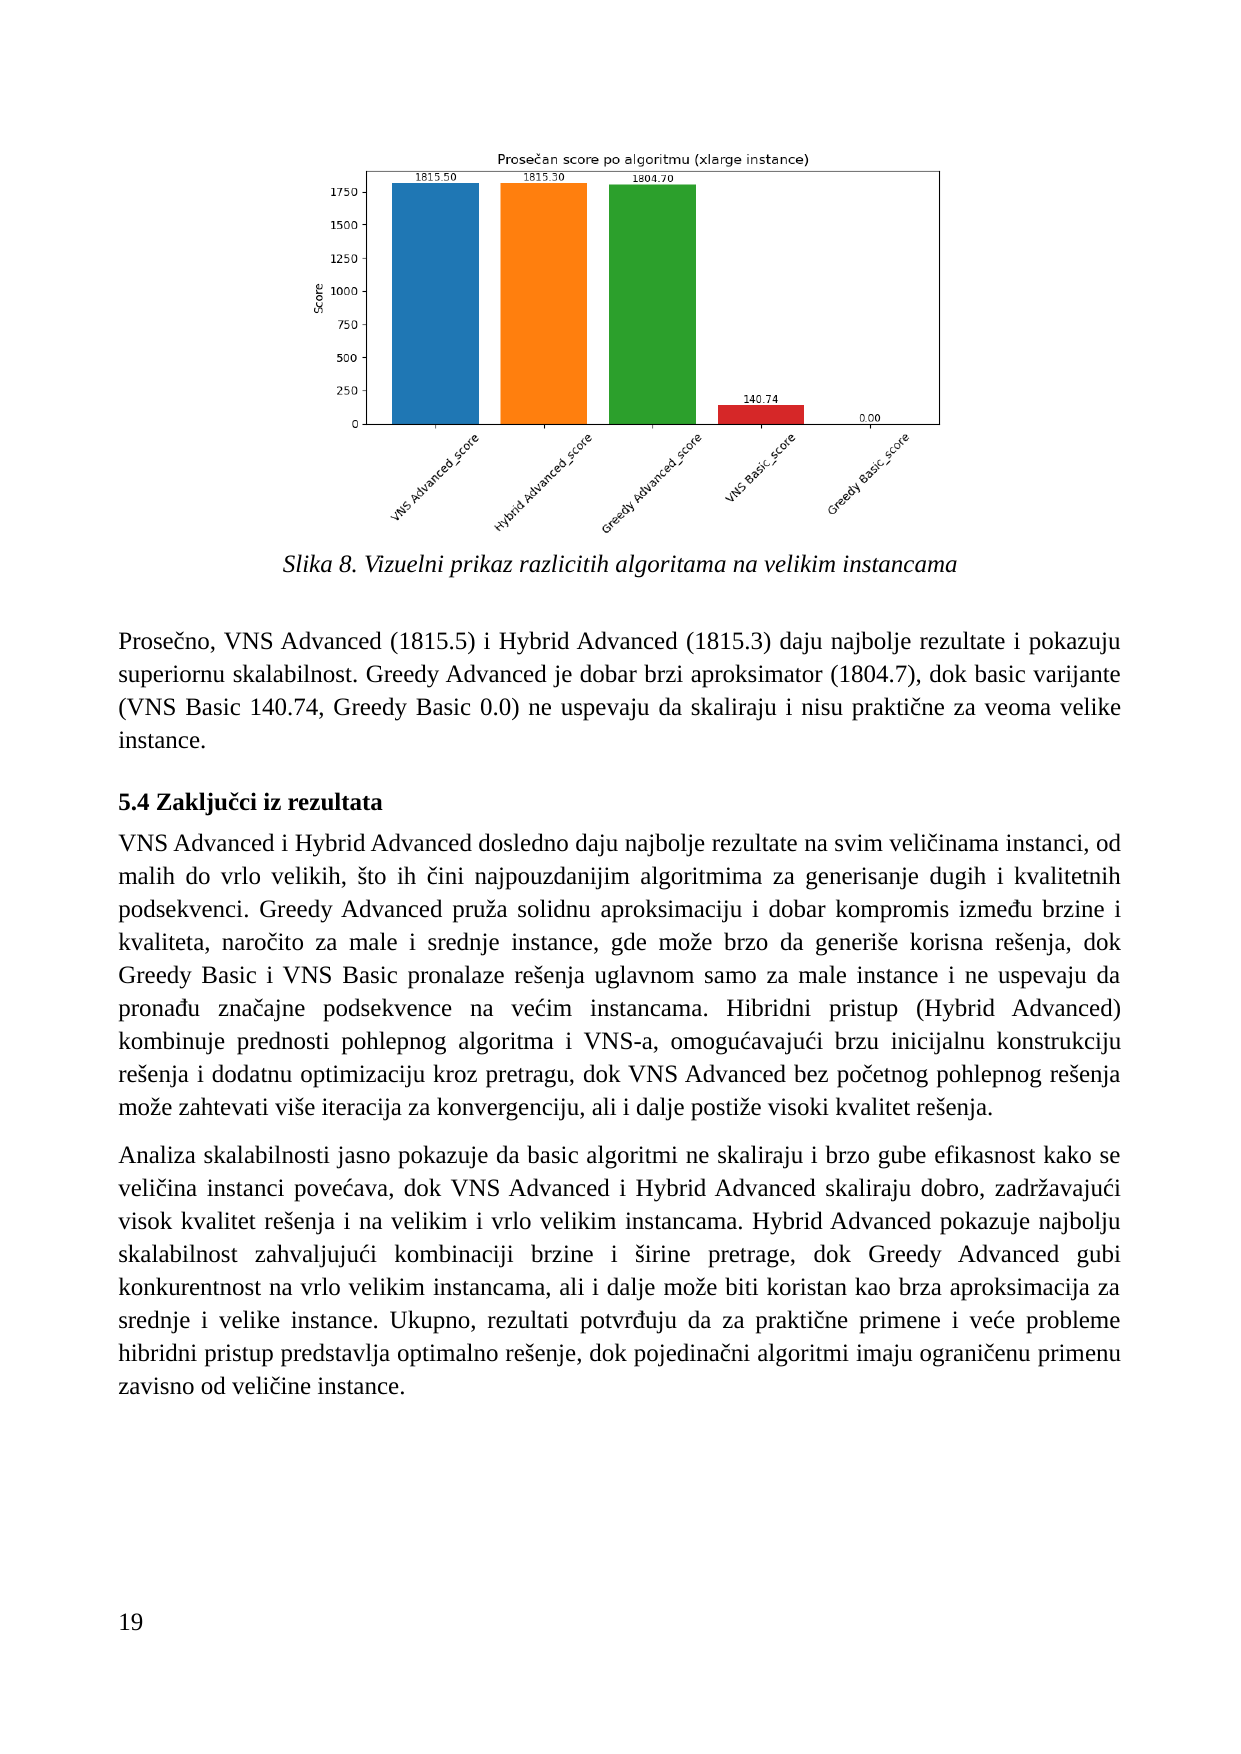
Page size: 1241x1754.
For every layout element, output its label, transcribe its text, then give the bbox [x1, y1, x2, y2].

subtitle 5.4 Zaključci iz rezultata [118, 787, 1122, 816]
text VNS Advanced i Hybrid Advanced dosledno daju najbolje rezultate na svim veličinama instanci, od malih do vrlo velikih, što ih čini najpouzdanijim algoritmima za generisanje dugih i kvalitetnih podsekvenci. Greedy Advanced pruža solidnu aproksimaciju i dobar kompromis između brzine i kvaliteta, naročito za male i srednje instance, gde može brzo da generiše korisna rešenja, dok Greedy Basic i VNS Basic pronalaze rešenja uglavnom samo za male instance i ne uspevaju da pronađu značajne podsekvence na većim instancama. Hibridni pristup (Hybrid Advanced) kombinuje prednosti pohlepnog algoritma i VNS-a, omogućavajući brzu inicijalnu konstrukciju rešenja i dodatnu optimizaciju kroz pretragu, dok VNS Advanced bez početnog pohlepnog rešenja može zahtevati više iteracija za konvergenciju, ali i dalje postiže visoki kvalitet rešenja. [118, 828, 1122, 1121]
picture [305, 145, 947, 544]
text Prosečno, VNS Advanced (1815.5) i Hybrid Advanced (1815.3) daju najbolje rezultate i pokazuju superiornu skalabilnost. Greedy Advanced je dobar brzi aproksimator (1804.7), dok basic varijante (VNS Basic 140.74, Greedy Basic 0.0) ne uspevaju da skaliraju i nisu praktične za veoma velike instance. [118, 626, 1122, 753]
text Analiza skalabilnosti jasno pokazuje da basic algoritmi ne skaliraju i brzo gube efikasnost kako se veličina instanci povećava, dok VNS Advanced i Hybrid Advanced skaliraju dobro, zadržavajući visok kvalitet rešenja i na velikim i vrlo velikim instancama. Hybrid Advanced pokazuje najbolju skalabilnost zahvaljujući kombinaciji brzine i širine pretrage, dok Greedy Advanced gubi konkurentnost na vrlo velikim instancama, ali i dalje može biti koristan kao brza aproksimacija za srednje i velike instance. Ukupno, rezultati potvrđuju da za praktične primene i veće probleme hibridni pristup predstavlja optimalno rešenje, dok pojedinačni algoritmi imaju ograničenu primenu zavisno od veličine instance. [118, 1140, 1122, 1400]
text Slika 8. Vizuelni prikaz razlicitih algoritama na velikim instancama [118, 549, 1122, 578]
